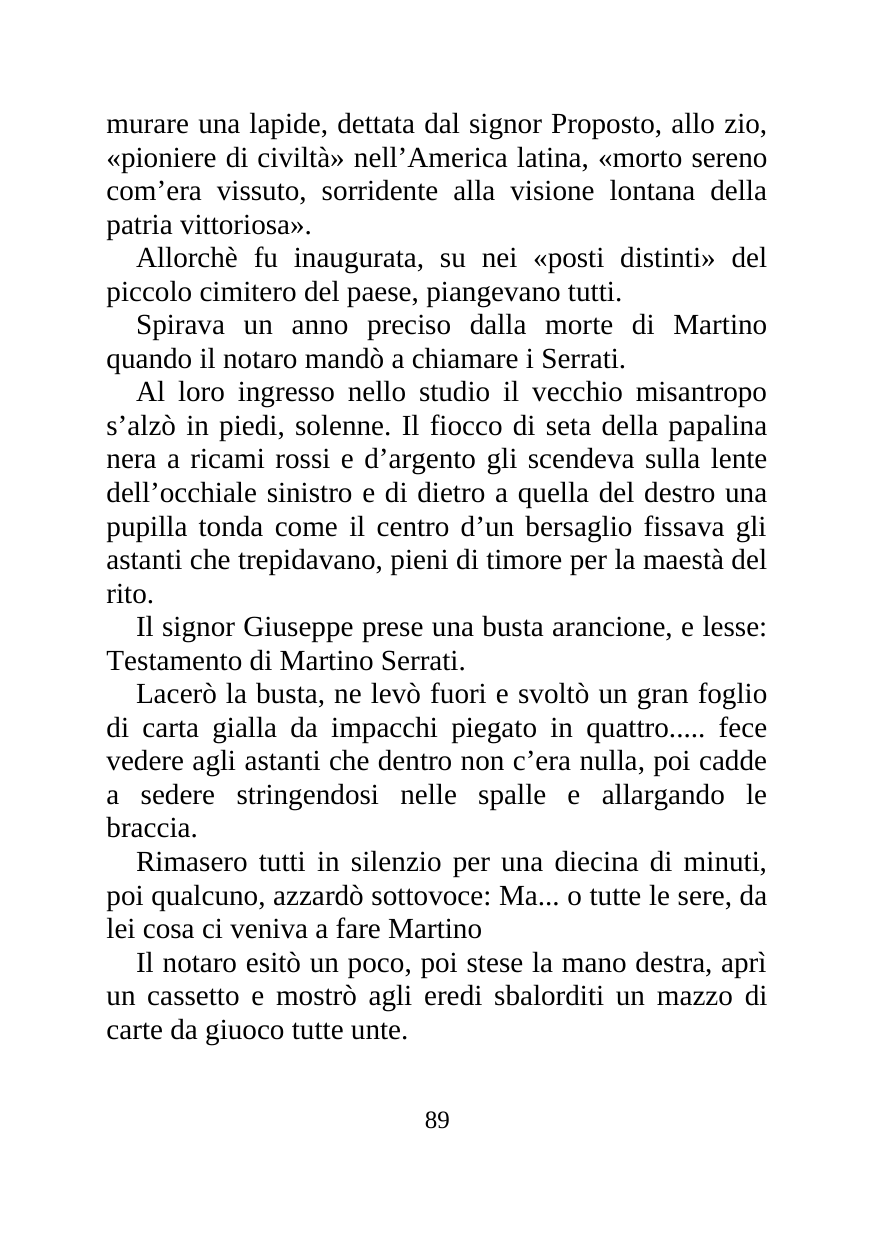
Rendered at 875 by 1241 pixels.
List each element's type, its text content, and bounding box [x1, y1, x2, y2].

text Il signor Giuseppe prese una busta arancione, e lesse: Testamento di Martino Serrati. [106, 609, 768, 676]
text Allorchè fu inaugurata, su nei «posti distinti» del piccolo cimitero del paese, piangevano tutti. [106, 240, 768, 307]
text Rimasero tutti in silenzio per una diecina di minuti, poi qualcuno, azzardò sottovoce: Ma... o tutte le sere, da lei cosa ci veniva a fare Martino [106, 844, 768, 945]
text Il notaro esitò un poco, poi stese la mano destra, aprì un cassetto e mostrò agli eredi sbalorditi un mazzo di carte da giuoco tutte unte. [106, 945, 768, 1045]
text Lacerò la busta, ne levò fuori e svoltò un gran foglio di carta gialla da impacchi piegato in quattro..... fece vedere agli astanti che dentro non c’era nulla, poi cadde a sedere stringendosi nelle spalle e allargando le braccia. [106, 676, 768, 844]
text Spirava un anno preciso dalla morte di Martino quando il notaro mandò a chiamare i Serrati. [106, 307, 768, 374]
text murare una lapide, dettata dal signor Proposto, allo zio, «pioniere di civiltà» nell’America latina, «morto sereno com’era vissuto, sorridente alla visione lontana della patria vittoriosa». [106, 106, 768, 240]
text Al loro ingresso nello studio il vecchio misantropo s’alzò in piedi, solenne. Il fiocco di seta della papalina nera a ricami rossi e d’argento gli scendeva sulla lente dell’occhiale sinistro e di dietro a quella del destro una pupilla tonda come il centro d’un bersaglio fissava gli astanti che trepidavano, pieni di timore per la maestà del rito. [106, 374, 768, 609]
